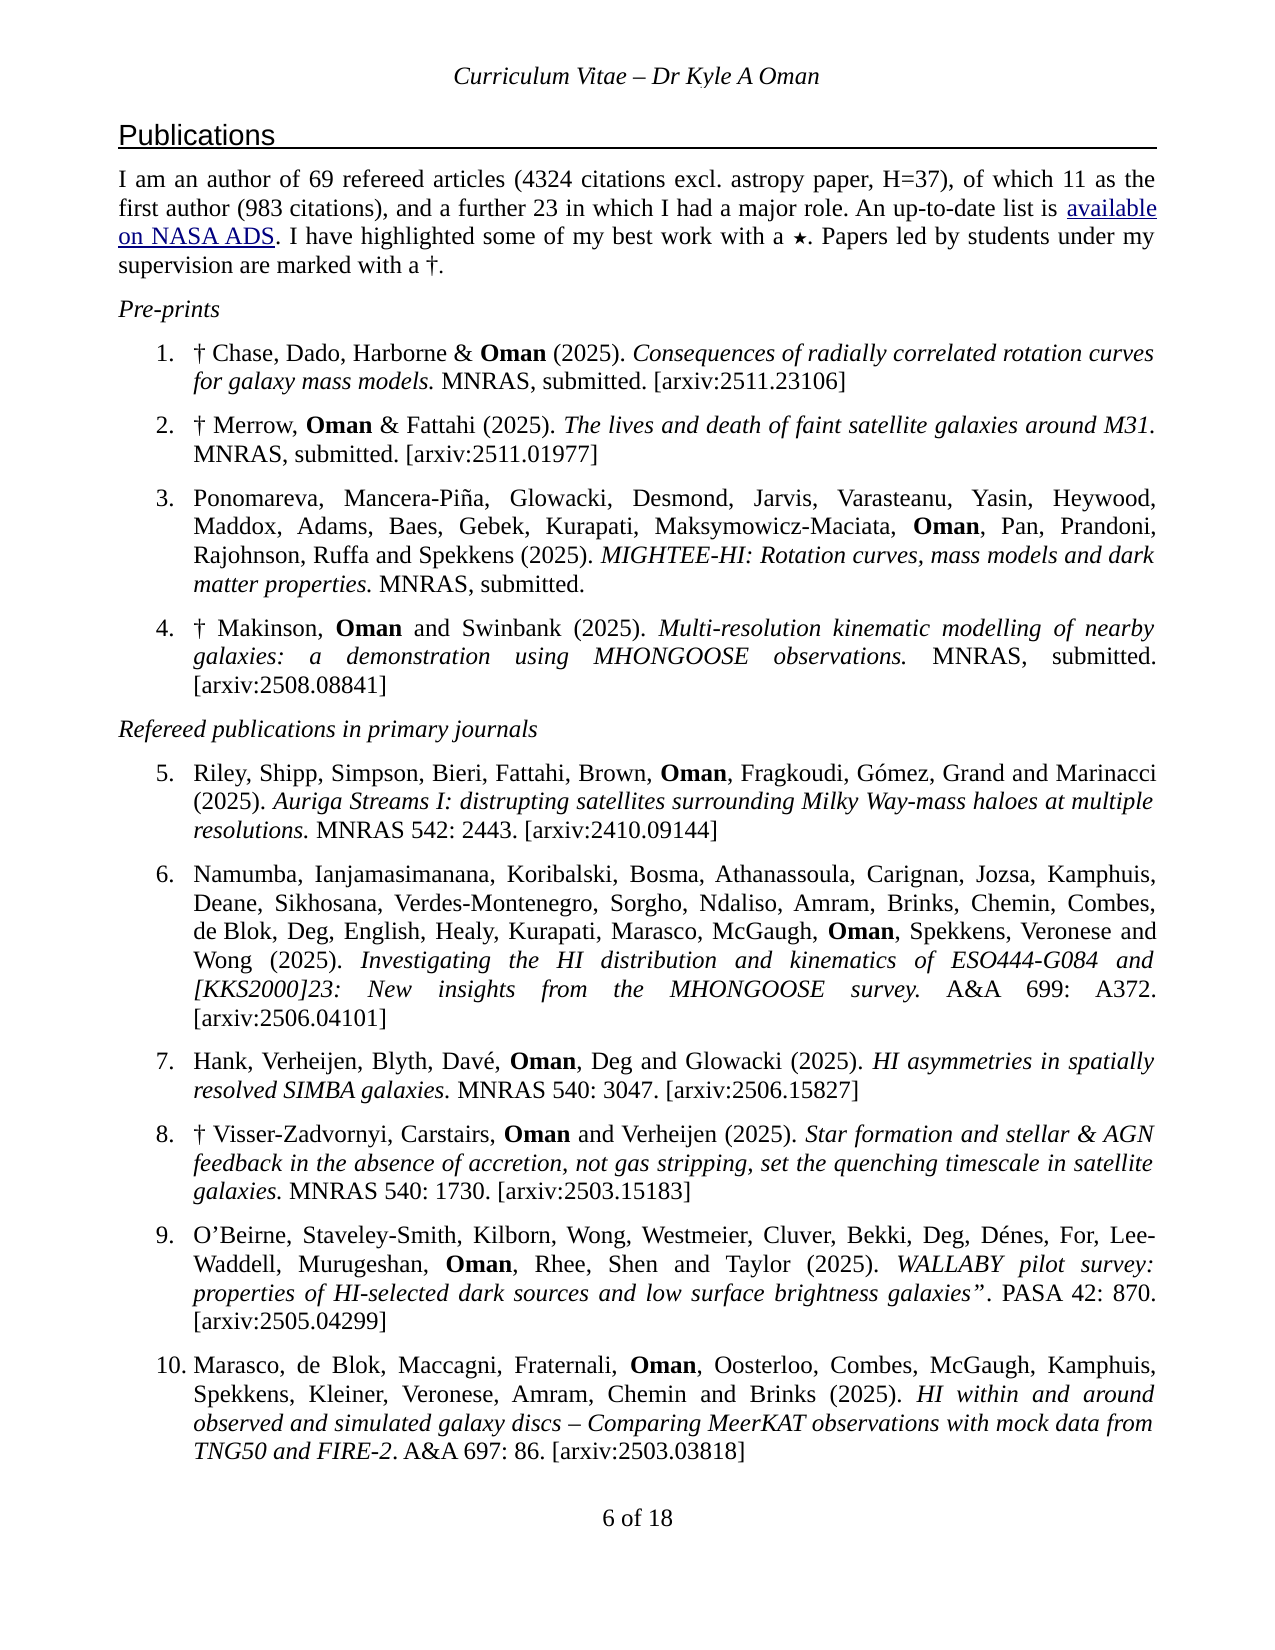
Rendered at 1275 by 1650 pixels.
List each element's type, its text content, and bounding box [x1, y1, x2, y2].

text Pre-prints [118, 294, 1157, 323]
list Ponomareva, Mancera-Piña, Glowacki, Desmond, Jarvis, Varasteanu, Yasin, Heywood, Maddox, Adams, Baes, Gebek, Kurapati, Maksymowicz-Maciata, Oman, Pan, Prandoni, Rajohnson, Ruffa and Spekkens (2025). MIGHTEE-HI: Rotation curves, mass models and dark matter properties. MNRAS, submitted. [156, 483, 1157, 598]
text Refereed publications in primary journals [118, 714, 1157, 743]
list Namumba, Ianjamasimanana, Koribalski, Bosma, Athanassoula, Carignan, Jozsa, Kamphuis, Deane, Sikhosana, Verdes-Montenegro, Sorgho, Ndaliso, Amram, Brinks, Chemin, Combes, de Blok, Deg, English, Healy, Kurapati, Marasco, McGaugh, Oman, Spekkens, Veronese and Wong (2025). Investigating the HI distribution and kinematics of ESO444-G084 and [KKS2000]23: New insights from the MHONGOOSE survey. A&A 699: A372. [arxiv:2506.04101] [156, 859, 1157, 1031]
text I am an author of 69 refereed articles (4324 citations excl. astropy paper, H=37), of which 11 as the first author (983 citations), and a further 23 in which I had a major role. An up-to-date list is available on NASA ADS. I have highlighted some of my best work with a ★. Papers led by students under my supervision are marked with a †. [118, 164, 1157, 279]
subtitle Publications [118, 118, 1157, 147]
list † Chase, Dado, Harborne & Oman (2025). Consequences of radially correlated rotation curves for galaxy mass models. MNRAS, submitted. [arxiv:2511.23106] [156, 338, 1157, 395]
list Marasco, de Blok, Maccagni, Fraternali, Oman, Oosterloo, Combes, McGaugh, Kamphuis, Spekkens, Kleiner, Veronese, Amram, Chemin and Brinks (2025). HI within and around observed and simulated galaxy discs – Comparing MeerKAT observations with mock data from TNG50 and FIRE-2. A&A 697: 86. [arxiv:2503.03818] [156, 1350, 1157, 1465]
list † Makinson, Oman and Swinbank (2025). Multi-resolution kinematic modelling of nearby galaxies: a demonstration using MHONGOOSE observations. MNRAS, submitted. [arxiv:2508.08841] [156, 613, 1157, 699]
list O’Beirne, Staveley-Smith, Kilborn, Wong, Westmeier, Cluver, Bekki, Deg, Dénes, For, Lee-Waddell, Murugeshan, Oman, Rhee, Shen and Taylor (2025). WALLABY pilot survey: properties of HI-selected dark sources and low surface brightness galaxies”. PASA 42: 870. [arxiv:2505.04299] [156, 1220, 1157, 1335]
list † Merrow, Oman & Fattahi (2025). The lives and death of faint satellite galaxies around M31. MNRAS, submitted. [arxiv:2511.01977] [156, 410, 1157, 468]
list † Visser-Zadvornyi, Carstairs, Oman and Verheijen (2025). Star formation and stellar & AGN feedback in the absence of accretion, not gas stripping, set the quenching timescale in satellite galaxies. MNRAS 540: 1730. [arxiv:2503.15183] [156, 1119, 1157, 1205]
list Riley, Shipp, Simpson, Bieri, Fattahi, Brown, Oman, Fragkoudi, Gómez, Grand and Marinacci (2025). Auriga Streams I: distrupting satellites surrounding Milky Way-mass haloes at multiple resolutions. MNRAS 542: 2443. [arxiv:2410.09144] [156, 758, 1157, 844]
list Hank, Verheijen, Blyth, Davé, Oman, Deg and Glowacki (2025). HI asymmetries in spatially resolved SIMBA galaxies. MNRAS 540: 3047. [arxiv:2506.15827] [156, 1046, 1157, 1104]
